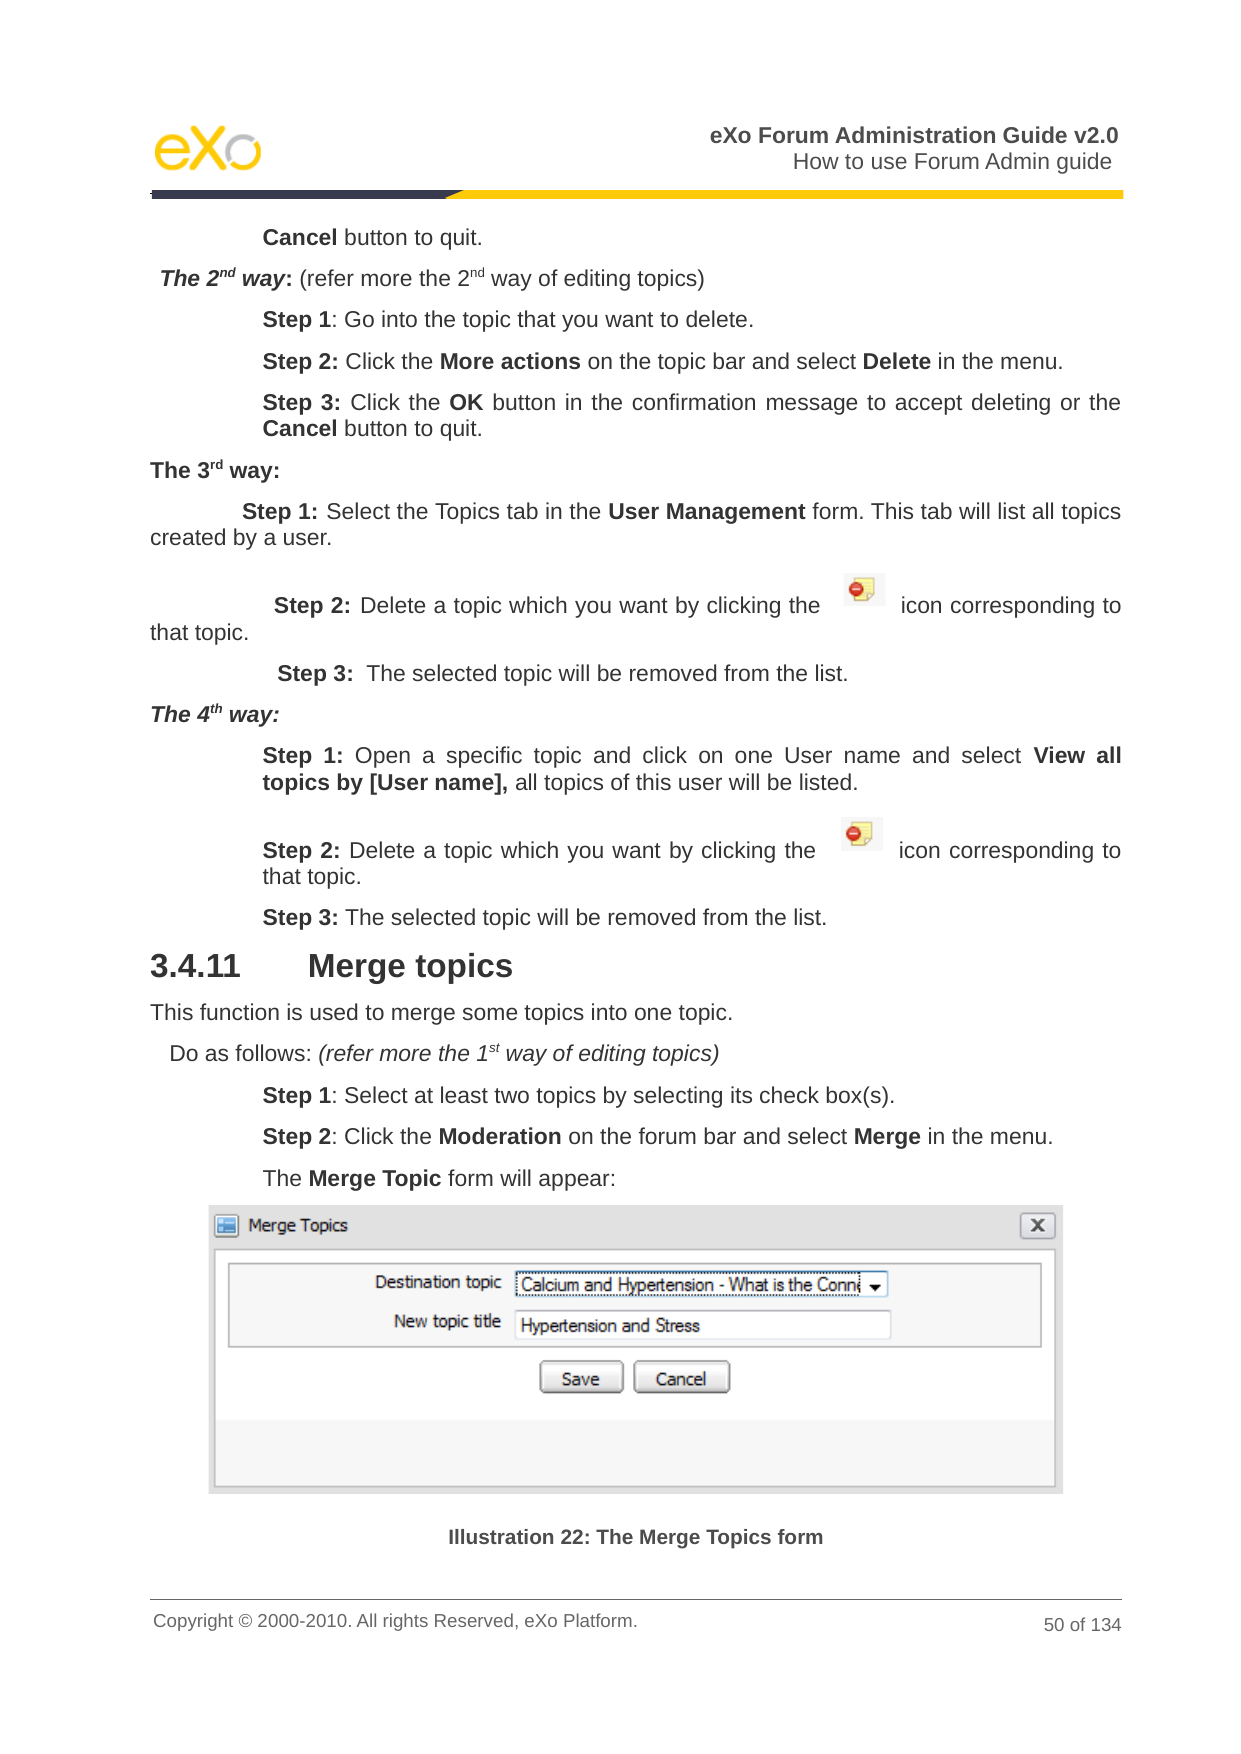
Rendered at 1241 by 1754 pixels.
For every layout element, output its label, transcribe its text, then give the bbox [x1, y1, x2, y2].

text The 4th way: [150, 701, 1122, 727]
picture [208, 1205, 1064, 1494]
list Step 1: Go into the topic that you want to delete. [225, 306, 1122, 333]
list Step 1: Open a specific topic and click on one User name and select View all topics by [User name], all topics of this user will be listed. [225, 742, 1122, 795]
list The 2nd way: (refer more the 2nd way of editing topics) [122, 265, 1122, 291]
text Step 3: The selected topic will be removed from the list. [150, 660, 1122, 686]
text Step 1: Select the Topics tab in the User Management form. This tab will list all topics created by a user. [150, 498, 1122, 551]
text Step 2: Delete a topic which you want by clicking the icon corresponding to that topic. [150, 566, 1122, 645]
list Step 2: Click the More actions on the topic bar and select Delete in the menu. [225, 348, 1122, 374]
text This function is used to merge some topics into one topic. [150, 999, 1122, 1025]
list Illustration 22: The Merge Topics form [195, 1494, 1077, 1549]
list Cancel button to quit. [225, 223, 1122, 250]
list Step 3: Click the OK button in the confirmation message to accept deleting or the Cancel button to quit. [225, 389, 1122, 442]
list Step 2: Click the Moderation on the forum bar and select Merge in the menu. [225, 1123, 1122, 1149]
picture [841, 817, 884, 851]
list Step 1: Select at least two topics by selecting its check box(s). [225, 1082, 1122, 1108]
picture [843, 573, 886, 606]
subtitle Merge topics [150, 946, 1122, 984]
list Step 3: The selected topic will be removed from the list. [225, 904, 1122, 931]
text Do as follows: (refer more the 1st way of editing topics) [150, 1040, 1122, 1067]
list [195, 1198, 1077, 1273]
picture [151, 190, 1124, 199]
list Step 2: Delete a topic which you want by clicking the icon corresponding to that topic. [225, 810, 1122, 889]
picture [155, 125, 262, 171]
list The Merge Topic form will appear: [225, 1164, 1122, 1191]
text The 3rd way: [150, 457, 1122, 483]
